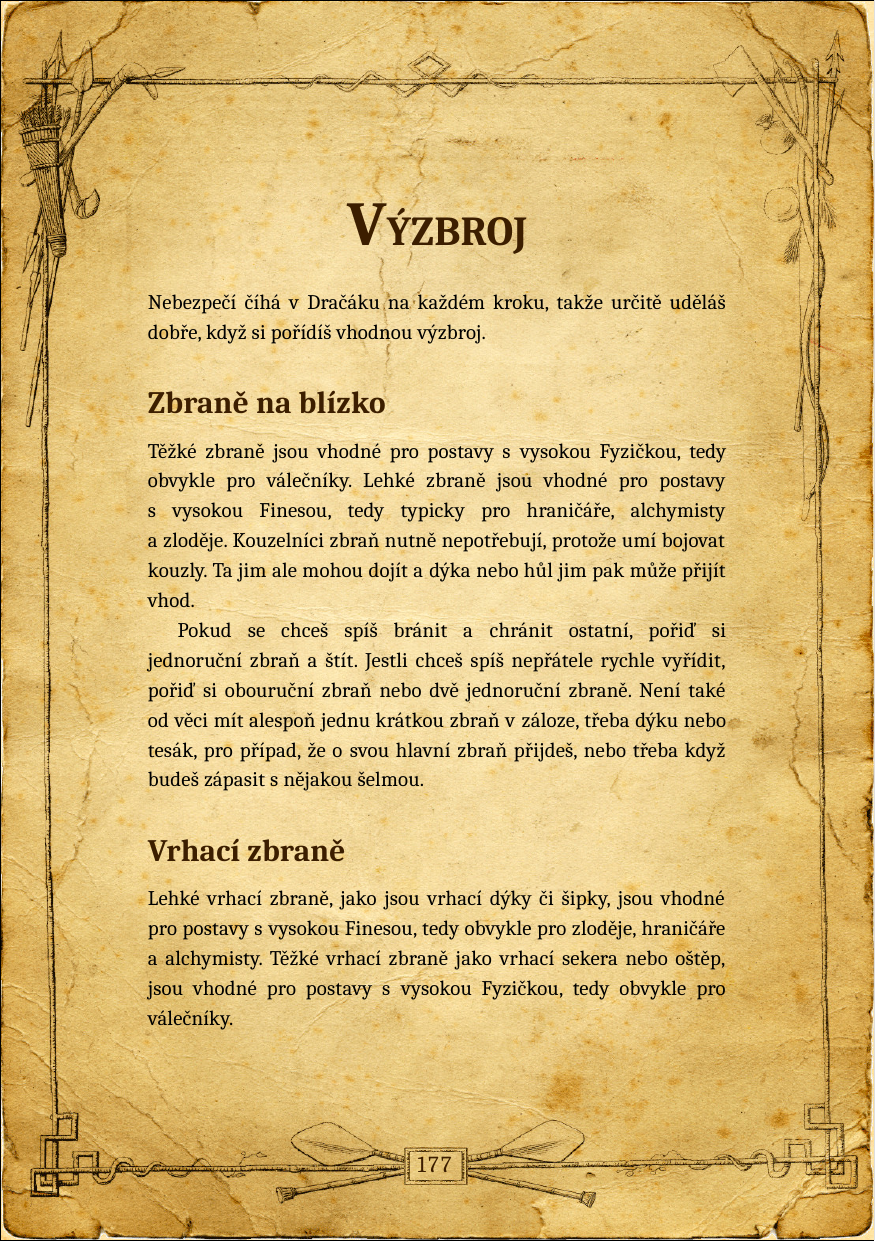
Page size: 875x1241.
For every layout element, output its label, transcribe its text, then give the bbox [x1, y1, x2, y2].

subtitle Výzbroj [148, 189, 726, 261]
picture [1, 1, 874, 1240]
text Těžké zbraně jsou vhodné pro postavy s⁠ vysokou Fyzičkou, tedy obvykle pro válečníky. Lehké zbraně jsou vhodné pro postavy s⁠ vysokou Finesou, tedy typicky pro hraničáře, alchymisty a⁠ zloděje. Kouzelníci zbraň nutně nepotřebují, protože umí bojovat kouzly. Ta jim ale mohou dojít a⁠ dýka nebo hůl jim pak může přijít vhod. Pokud se chceš spíš bránit a⁠ chránit ostatní, pořiď si jednoruční zbraň a⁠ štít. Jestli chceš spíš nepřátele rychle vyřídit, pořiď si obouruční zbraň nebo dvě jednoruční zbraně. Není také od věci mít alespoň jednu krátkou zbraň v⁠ záloze, třeba dýku nebo tesák, pro případ, že o⁠ svou hlavní zbraň přijdeš, nebo třeba když budeš zápasit s⁠ nějakou šelmou. [148, 439, 726, 792]
text Nebezpečí číhá v⁠ Dračáku na každém kroku, takže určitě uděláš dobře, když si pořídíš vhodnou výzbroj. [148, 290, 726, 344]
subtitle Zbraně na blízko [148, 386, 726, 422]
text Lehké vrhací zbraně, jako jsou vrhací dýky či šipky, jsou vhodné pro postavy s⁠ vysokou Finesou, tedy obvykle pro zloděje, hraničáře a⁠ alchymisty. Těžké vrhací zbraně jako vrhací sekera nebo oštěp, jsou vhodné pro postavy s⁠ vysokou Fyzičkou, tedy obvykle pro válečníky. [148, 887, 726, 1031]
subtitle Vrhací zbraně [148, 833, 726, 869]
